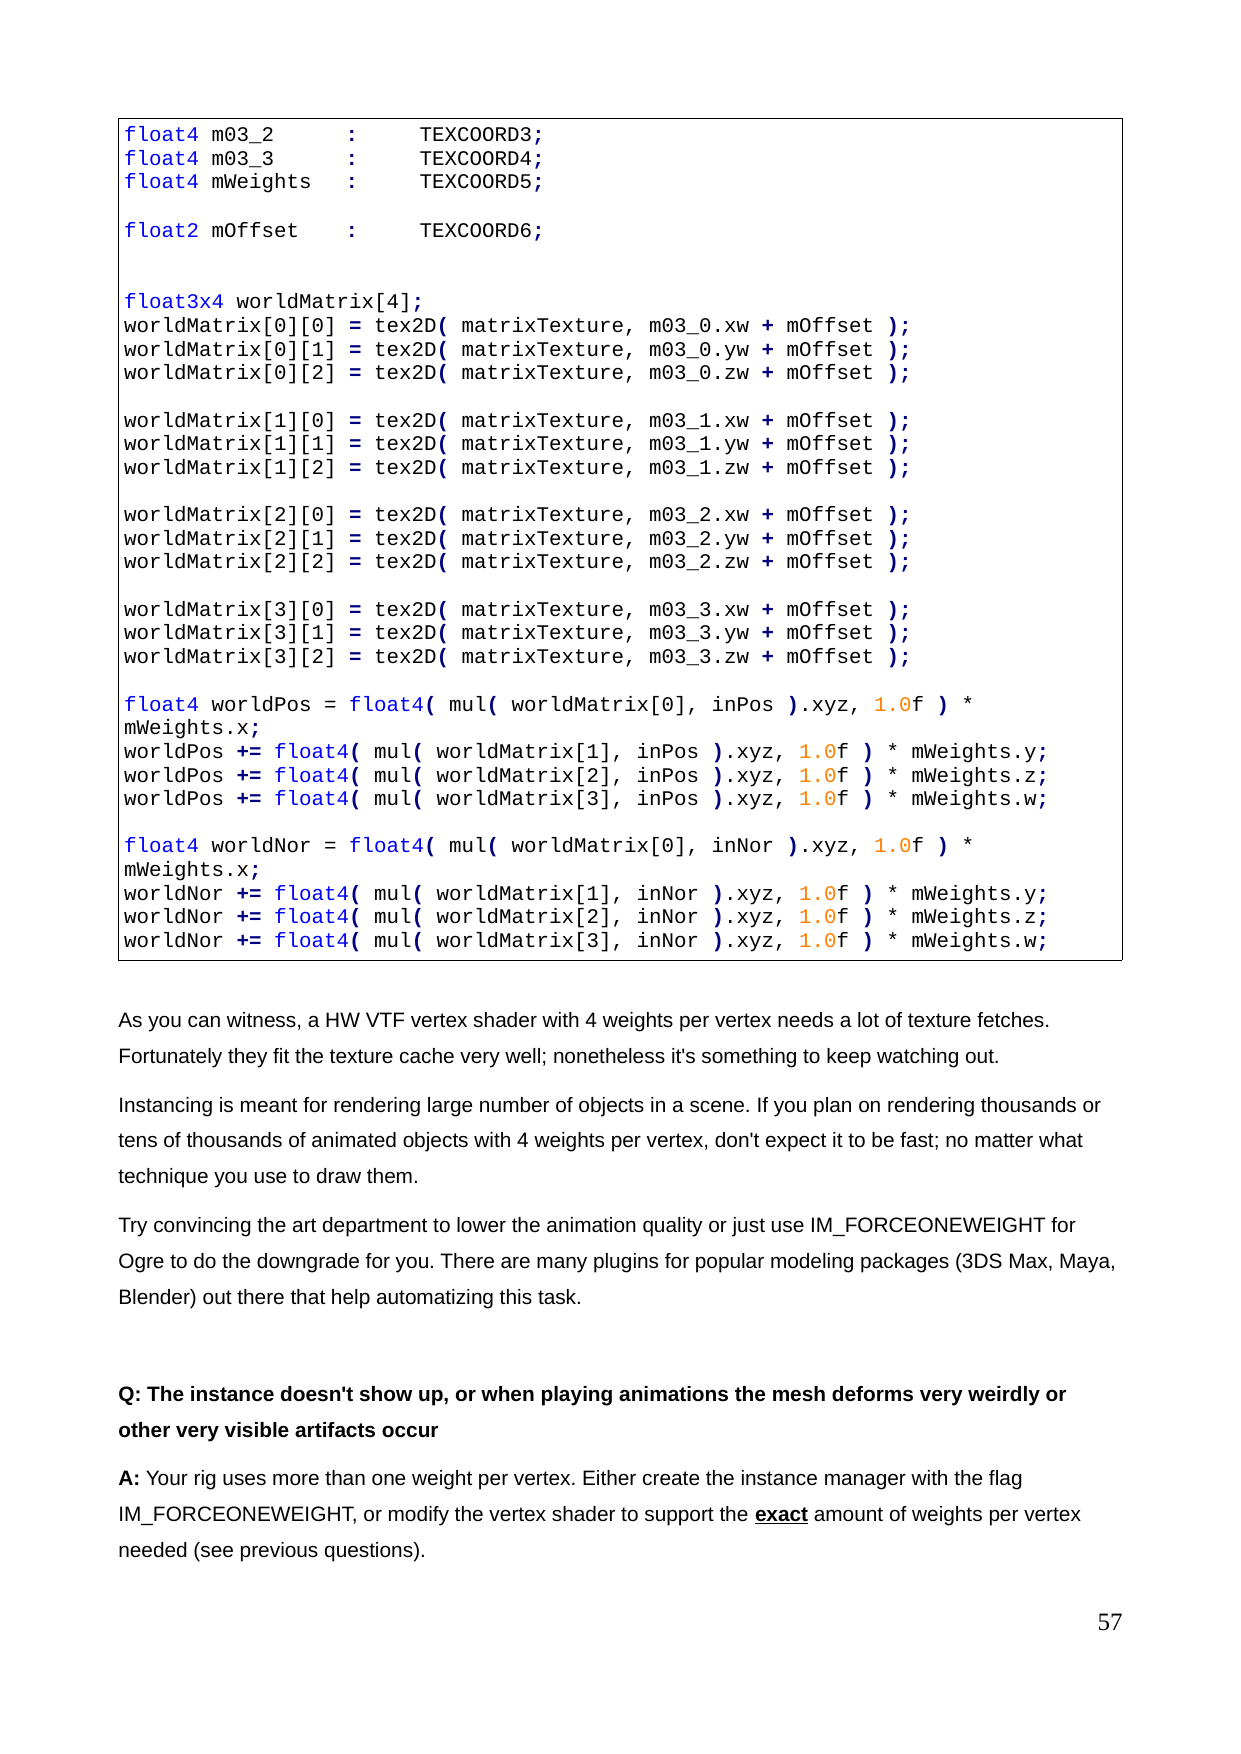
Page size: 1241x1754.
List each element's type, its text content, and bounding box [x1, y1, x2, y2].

text Try convincing the art department to lower the animation quality or just use IM_FORCEONEWEIGHT for Ogre to do the downgrade for you. There are many plugins for popular modeling packages (3DS Max, Maya, Blender) out there that help automatizing this task. [118, 1213, 1122, 1308]
text As you can witness, a HW VTF vertex shader with 4 weights per vertex needs a lot of texture fetches. Fortunately they fit the texture cache very well; nonetheless it's something to keep watching out. [118, 1008, 1122, 1068]
text A: Your rig uses more than one weight per vertex. Either create the instance manager with the flag IM_FORCEONEWEIGHT, or modify the vertex shader to support the exact amount of weights per vertex needed (see previous questions). [118, 1466, 1122, 1562]
table_header float4 m03_2 : TEXCOORD3; float4 m03_3 : TEXCOORD4; float4 mWeights : TEXCOORD5; float2 mOffset : TEXCOORD6; float3x4 worldMatrix[4]; worldMatrix[0][0] = tex2D( matrixTexture, m03_0.xw + mOffset ); worldMatrix[0][1] = tex2D( matrixTexture, m03_0.yw + mOffset ); worldMatrix[0][2] = tex2D( matrixTexture, m03_0.zw + mOffset ); worldMatrix[1][0] = tex2D( matrixTexture, m03_1.xw + mOffset ); worldMatrix[1][1] = tex2D( matrixTexture, m03_1.yw + mOffset ); worldMatrix[1][2] = tex2D( matrixTexture, m03_1.zw + mOffset ); worldMatrix[2][0] = tex2D( matrixTexture, m03_2.xw + mOffset ); worldMatrix[2][1] = tex2D( matrixTexture, m03_2.yw + mOffset ); worldMatrix[2][2] = tex2D( matrixTexture, m03_2.zw + mOffset ); worldMatrix[3][0] = tex2D( matrixTexture, m03_3.xw + mOffset ); worldMatrix[3][1] = tex2D( matrixTexture, m03_3.yw + mOffset ); worldMatrix[3][2] = tex2D( matrixTexture, m03_3.zw + mOffset ); float4 worldPos = float4( mul( worldMatrix[0], inPos ).xyz, 1.0f ) * mWeights.x; worldPos += float4( mul( worldMatrix[1], inPos ).xyz, 1.0f ) * mWeights.y; worldPos += float4( mul( worldMatrix[2], inPos ).xyz, 1.0f ) * mWeights.z; worldPos += float4( mul( worldMatrix[3], inPos ).xyz, 1.0f ) * mWeights.w; float4 worldNor = float4( mul( worldMatrix[0], inNor ).xyz, 1.0f ) * mWeights.x; worldNor += float4( mul( worldMatrix[1], inNor ).xyz, 1.0f ) * mWeights.y; worldNor += float4( mul( worldMatrix[2], inNor ).xyz, 1.0f ) * mWeights.z; worldNor += float4( mul( worldMatrix[3], inNor ).xyz, 1.0f ) * mWeights.w; [119, 119, 1122, 959]
text Q: The instance doesn't show up, or when playing animations the mesh deforms very weirdly or other very visible artifacts occur [118, 1381, 1122, 1441]
text Instancing is meant for rendering large number of objects in a scene. If you plan on rendering thousands or tens of thousands of animated objects with 4 weights per vertex, don't expect it to be fast; no matter what technique you use to draw them. [118, 1092, 1122, 1188]
